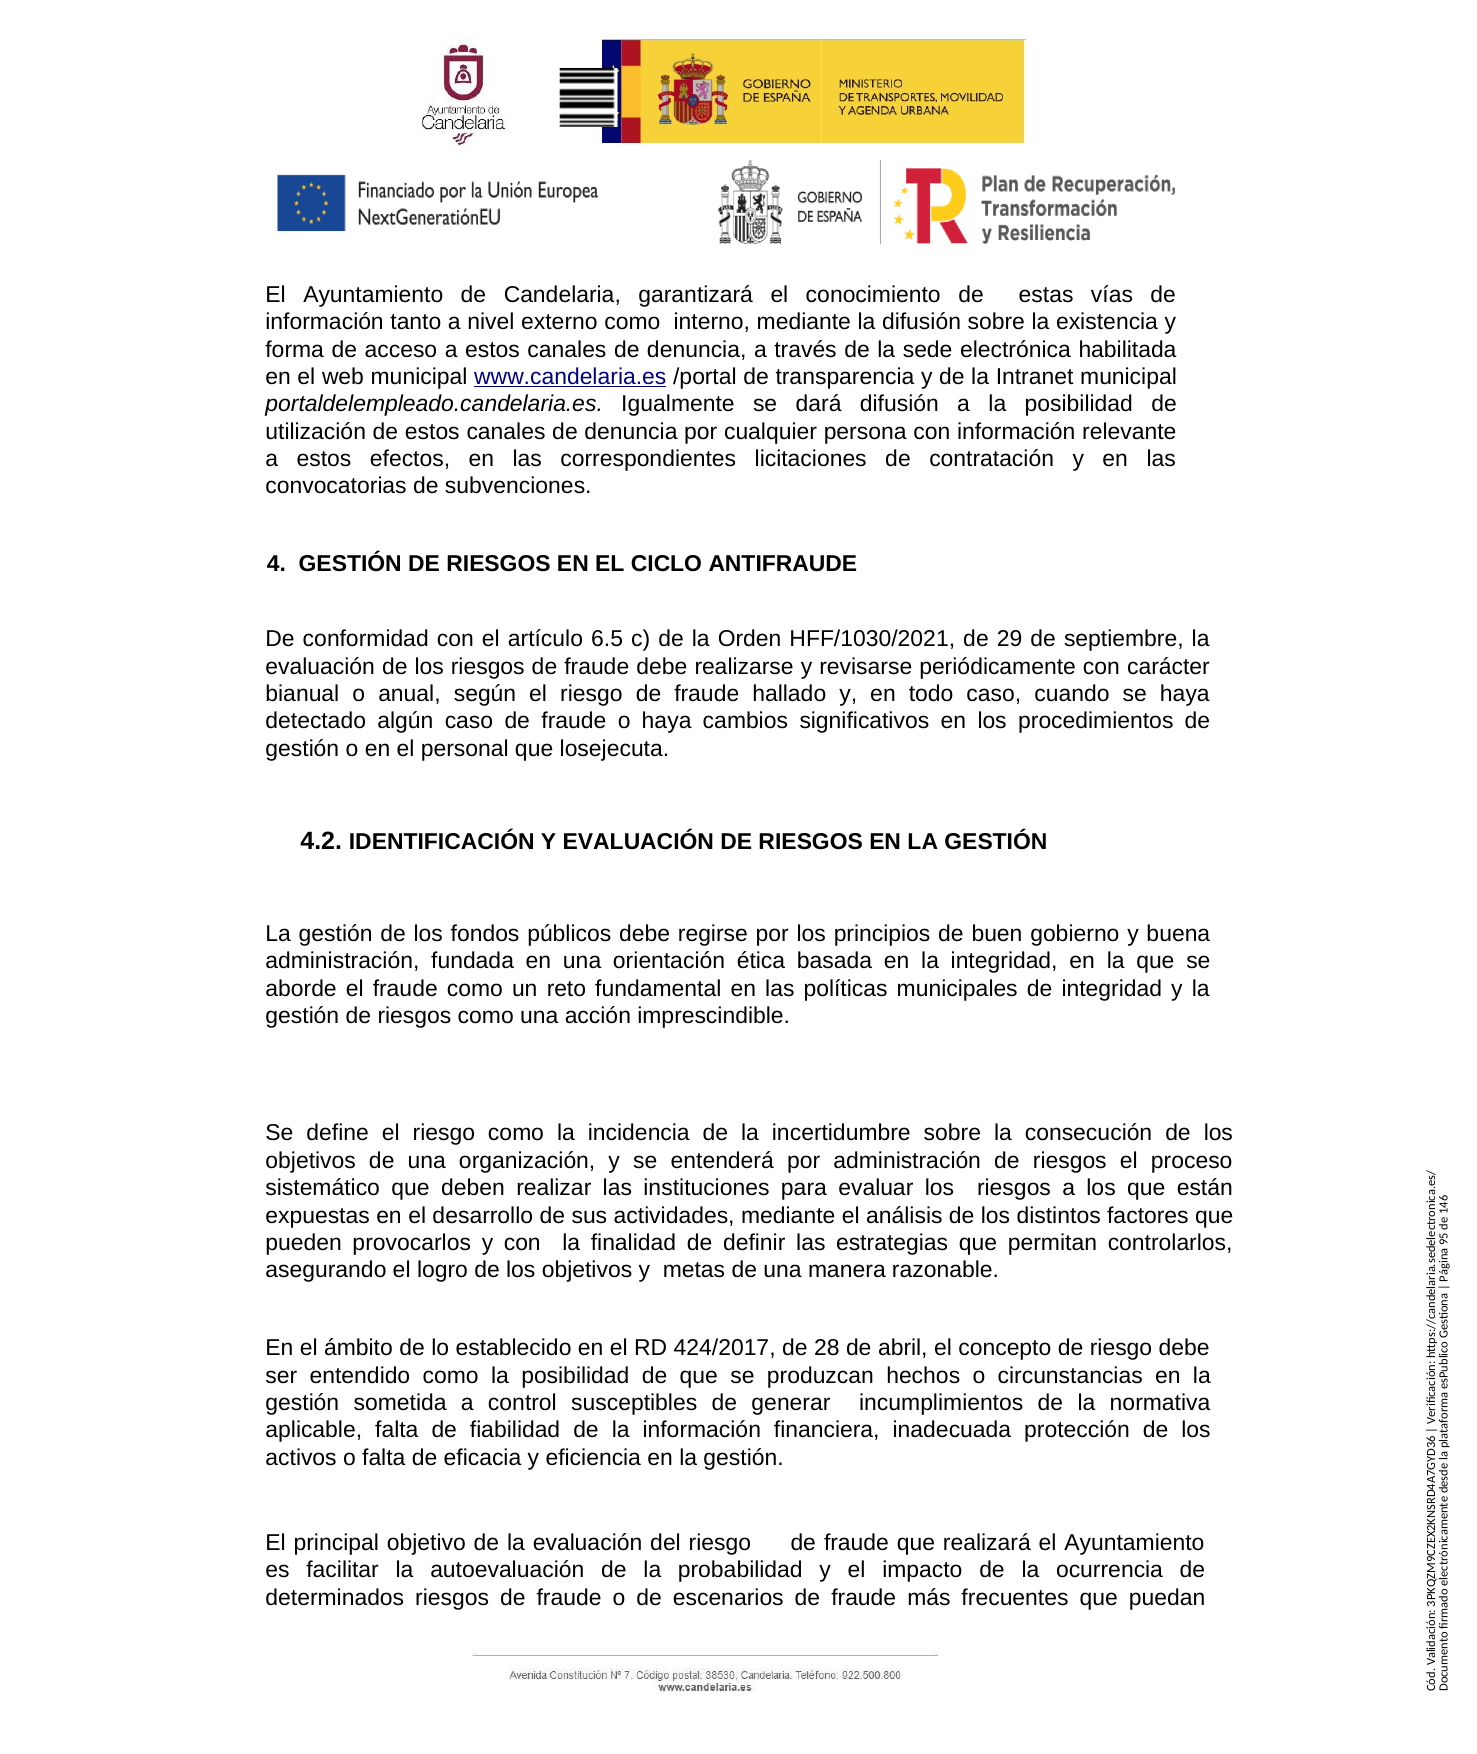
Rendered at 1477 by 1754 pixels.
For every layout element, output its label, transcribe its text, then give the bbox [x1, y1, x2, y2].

text El Ayuntamiento de Candelaria, garantizará el conocimiento de estas vías de información tanto a nivel externo como interno, mediante la difusión sobre la existencia y forma de acceso a estos canales de denuncia, a través de la sede electrónica habilitada en el web municipal www.candelaria.es /portal de transparencia y de la Intranet municipal portaldelempleado.candelaria.es. Igualmente se dará difusión a la posibilidad de utilización de estos canales de denuncia por cualquier persona con información relevante a estos efectos, en las correspondientes licitaciones de contratación y en las convocatorias de subvenciones. [265, 281, 1177, 499]
text El principal objetivo de la evaluación del riesgo de fraude que realizará el Ayuntamiento es facilitar la autoevaluación de la probabilidad y el impacto de la ocurrencia de determinados riesgos de fraude o de escenarios de fraude más frecuentes que puedan [265, 1529, 1206, 1610]
text Se define el riesgo como la incidencia de la incertidumbre sobre la consecución de los objetivos de una organización, y se entenderá por administración de riesgos el proceso sistemático que deben realizar las instituciones para evaluar los riesgos a los que están expuestas en el desarrollo de sus actividades, mediante el análisis de los distintos factores que pueden provocarlos y con la finalidad de definir las estrategias que permitan controlarlos, asegurando el logro de los objetivos y metas de una manera razonable. [265, 1119, 1234, 1283]
subtitle 4. GESTIÓN DE RIESGOS EN EL CICLO ANTIFRAUDE [267, 550, 1234, 577]
text En el ámbito de lo establecido en el RD 424/2017, de 28 de abril, el concepto de riesgo debe ser entendido como la posibilidad de que se produzcan hechos o circunstancias en la gestión sometida a control susceptibles de generar incumplimientos de la normativa aplicable, falta de fiabilidad de la información financiera, inadecuada protección de los activos o falta de eficacia y eficiencia en la gestión. [265, 1334, 1211, 1470]
text La gestión de los fondos públicos debe regirse por los principios de buen gobierno y buena administración, fundada en una orientación ética basada en la integridad, en la que se aborde el fraude como un reto fundamental en las políticas municipales de integridad y la gestión de riesgos como una acción imprescindible. [265, 920, 1211, 1028]
subtitle 4.2. IDENTIFICACIÓN Y EVALUACIÓN DE RIESGOS EN LA GESTIÓN [300, 826, 1234, 854]
text De conformidad con el artículo 6.5 c) de la Orden HFF/1030/2021, de 29 de septiembre, la evaluación de los riesgos de fraude debe realizarse y revisarse periódicamente con carácter bianual o anual, según el riesgo de fraude hallado y, en todo caso, cuando se haya detectado algún caso de fraude o haya cambios significativos en los procedimientos de gestión o en el personal que losejecuta. [265, 625, 1211, 761]
